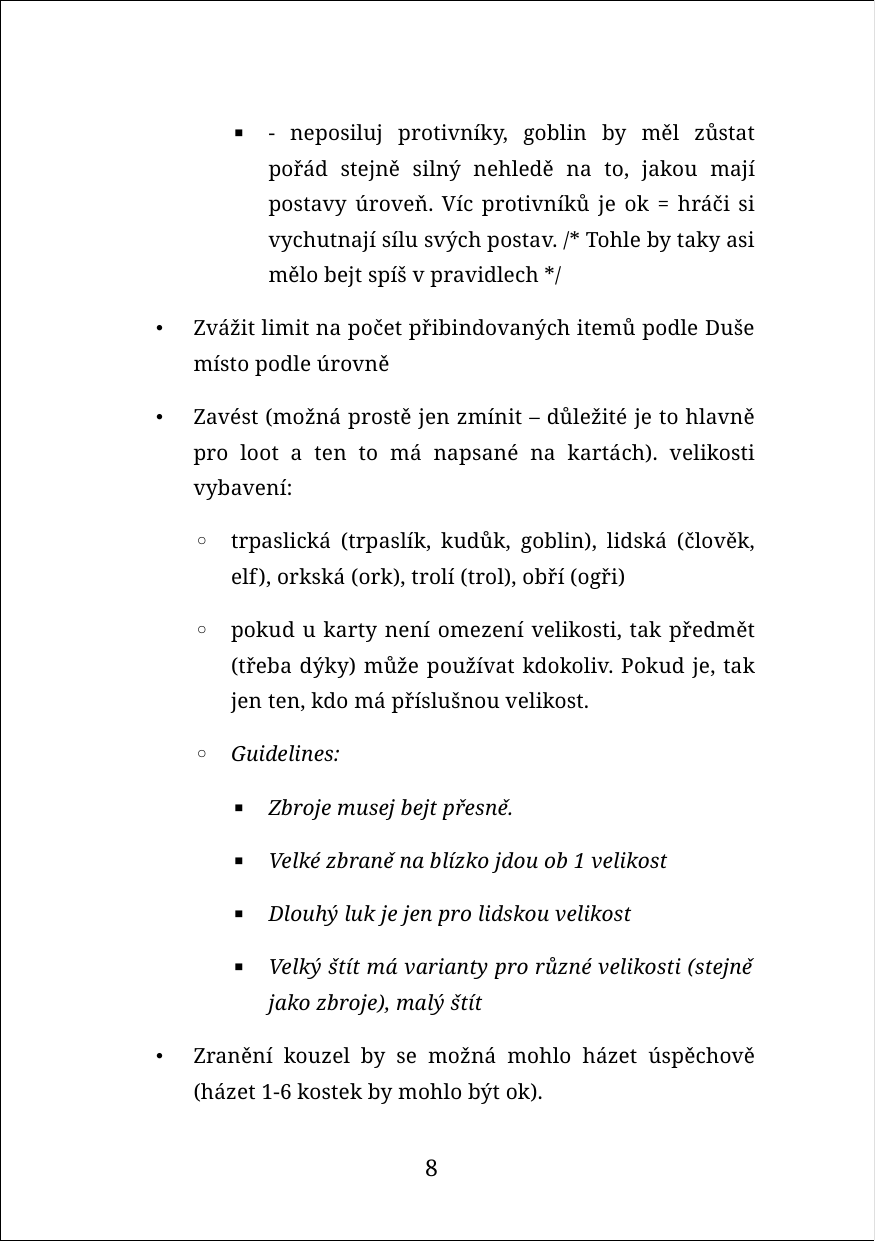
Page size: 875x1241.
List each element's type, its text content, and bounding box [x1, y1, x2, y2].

list Zbroje musej bejt přesně. [231, 793, 756, 821]
list Guidelines: [193, 739, 756, 768]
list Zvážit limit na počet přibindovaných itemů podle Duše místo podle úrovně [156, 313, 756, 377]
list Velký štít má varianty pro různé velikosti (stejně jako zbroje), malý štít [231, 952, 756, 1016]
list Dlouhý luk je jen pro lidskou velikost [231, 899, 756, 928]
list Zranění kouzel by se možná mohlo házet úspěchově (házet 1-6 kostek by mohlo být ok). [156, 1041, 756, 1105]
list Velké zbraně na blízko jdou ob 1 velikost [231, 846, 756, 874]
list trpaslická (trpaslík, kudůk, goblin), lidská (člověk, elf), orkská (ork), trolí (trol), obří (ogři) [193, 527, 756, 591]
list pokud u karty není omezení velikosti, tak předmět (třeba dýky) může používat kdokoliv. Pokud je, tak jen ten, kdo má příslušnou velikost. [193, 615, 756, 715]
list - neposiluj protivníky, goblin by měl zůstat pořád stejně silný nehledě na to, jakou mají postavy úroveň. Víc protivníků je ok = hráči si vychutnají sílu svých postav. /* Tohle by taky asi mělo bejt spíš v pravidlech */ [231, 118, 756, 289]
list Zavést (možná prostě jen zmínit – důležité je to hlavně pro loot a ten to má napsané na kartách). velikosti vybavení: [156, 402, 756, 502]
